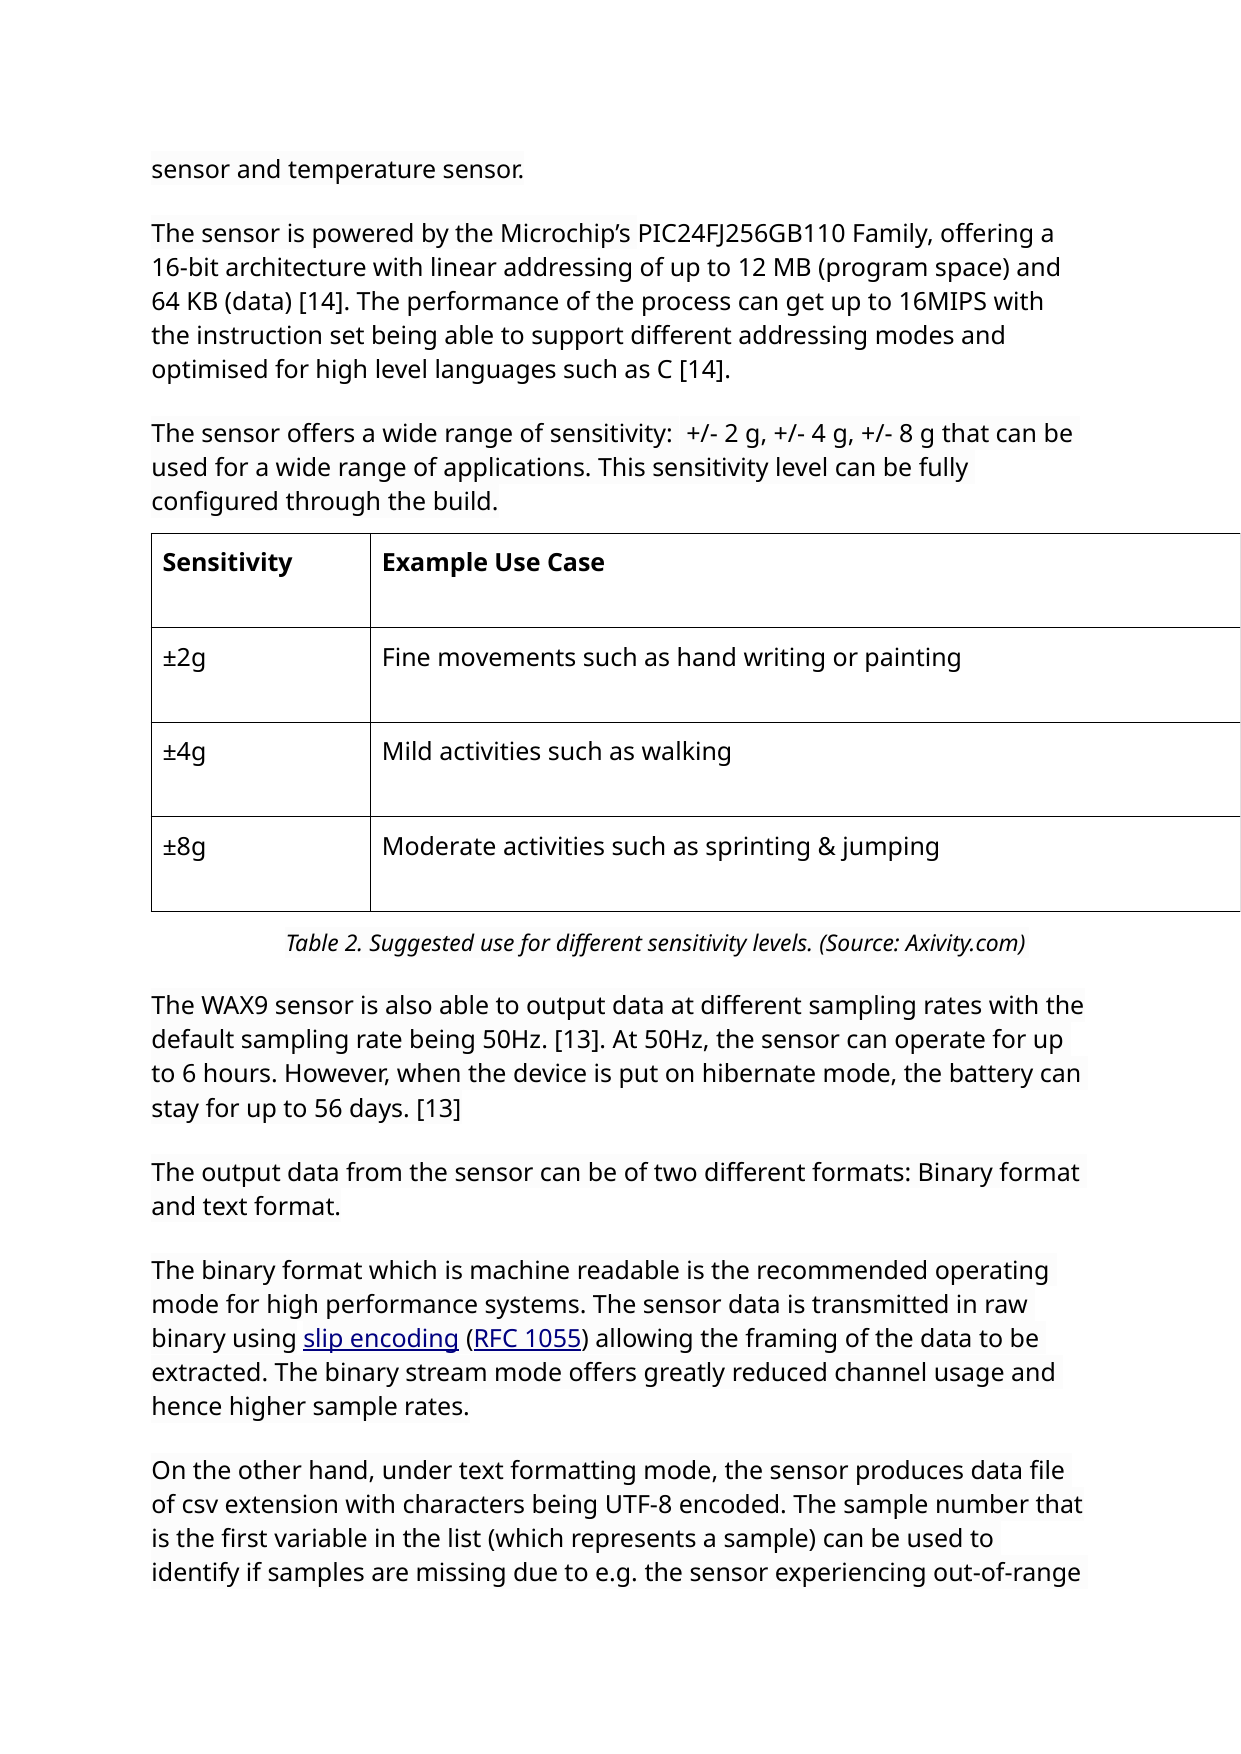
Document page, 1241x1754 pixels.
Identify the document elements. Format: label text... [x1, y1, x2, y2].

table_cell Fine movements such as hand writing or painting [371, 628, 1240, 722]
text The sensor is powered by the Microchip’s PIC24FJ256GB110 Family, offering a 16-bit architecture with linear addressing of up to 12 MB (program space) and 64 KB (data) [14]. The performance of the process can get up to 16MIPS with the instruction set being able to support different addressing modes and optimised for high level languages such as C [14]. [151, 215, 1089, 386]
text The sensor offers a wide range of sensitivity: +/- 2 g, +/- 4 g, +/- 8 g that can be used for a wide range of applications. This sensitivity level can be fully configured through the build. [151, 416, 1089, 518]
table_cell ±4g [152, 723, 370, 816]
text On the other hand, under text formatting mode, the sensor produces data file of csv extension with characters being UTF-8 encoded. The sample number that is the first variable in the list (which represents a sample) can be used to identify if samples are missing due to e.g. the sensor experiencing out-of-range [151, 1453, 1089, 1589]
table_cell Mild activities such as walking [371, 723, 1240, 816]
table_cell ±8g [152, 817, 370, 911]
text The output data from the sensor can be of two different formats: Binary format and text format. [151, 1154, 1089, 1222]
table_cell ±2g [152, 628, 370, 722]
text The WAX9 sensor is also able to output data at different sampling rates with the default sampling rate being 50Hz. [13]. At 50Hz, the sensor can operate for up to 6 hours. However, when the device is put on hibernate mode, the battery can stay for up to 56 days. [13] [151, 988, 1089, 1124]
table_header Example Use Case [371, 534, 1240, 627]
table_header Sensitivity [152, 534, 370, 627]
text sensor and temperature sensor. [151, 151, 1089, 185]
text Table 2. Suggested use for different sensitivity levels. (Source: Axivity.com) [151, 927, 1089, 958]
text The binary format which is machine readable is the recommended operating mode for high performance systems. The sensor data is transmitted in raw binary using slip encoding (RFC 1055) allowing the framing of the data to be extracted. The binary stream mode offers greatly reduced channel usage and hence higher sample rates. [151, 1252, 1089, 1423]
table_cell Moderate activities such as sprinting & jumping [371, 817, 1240, 911]
